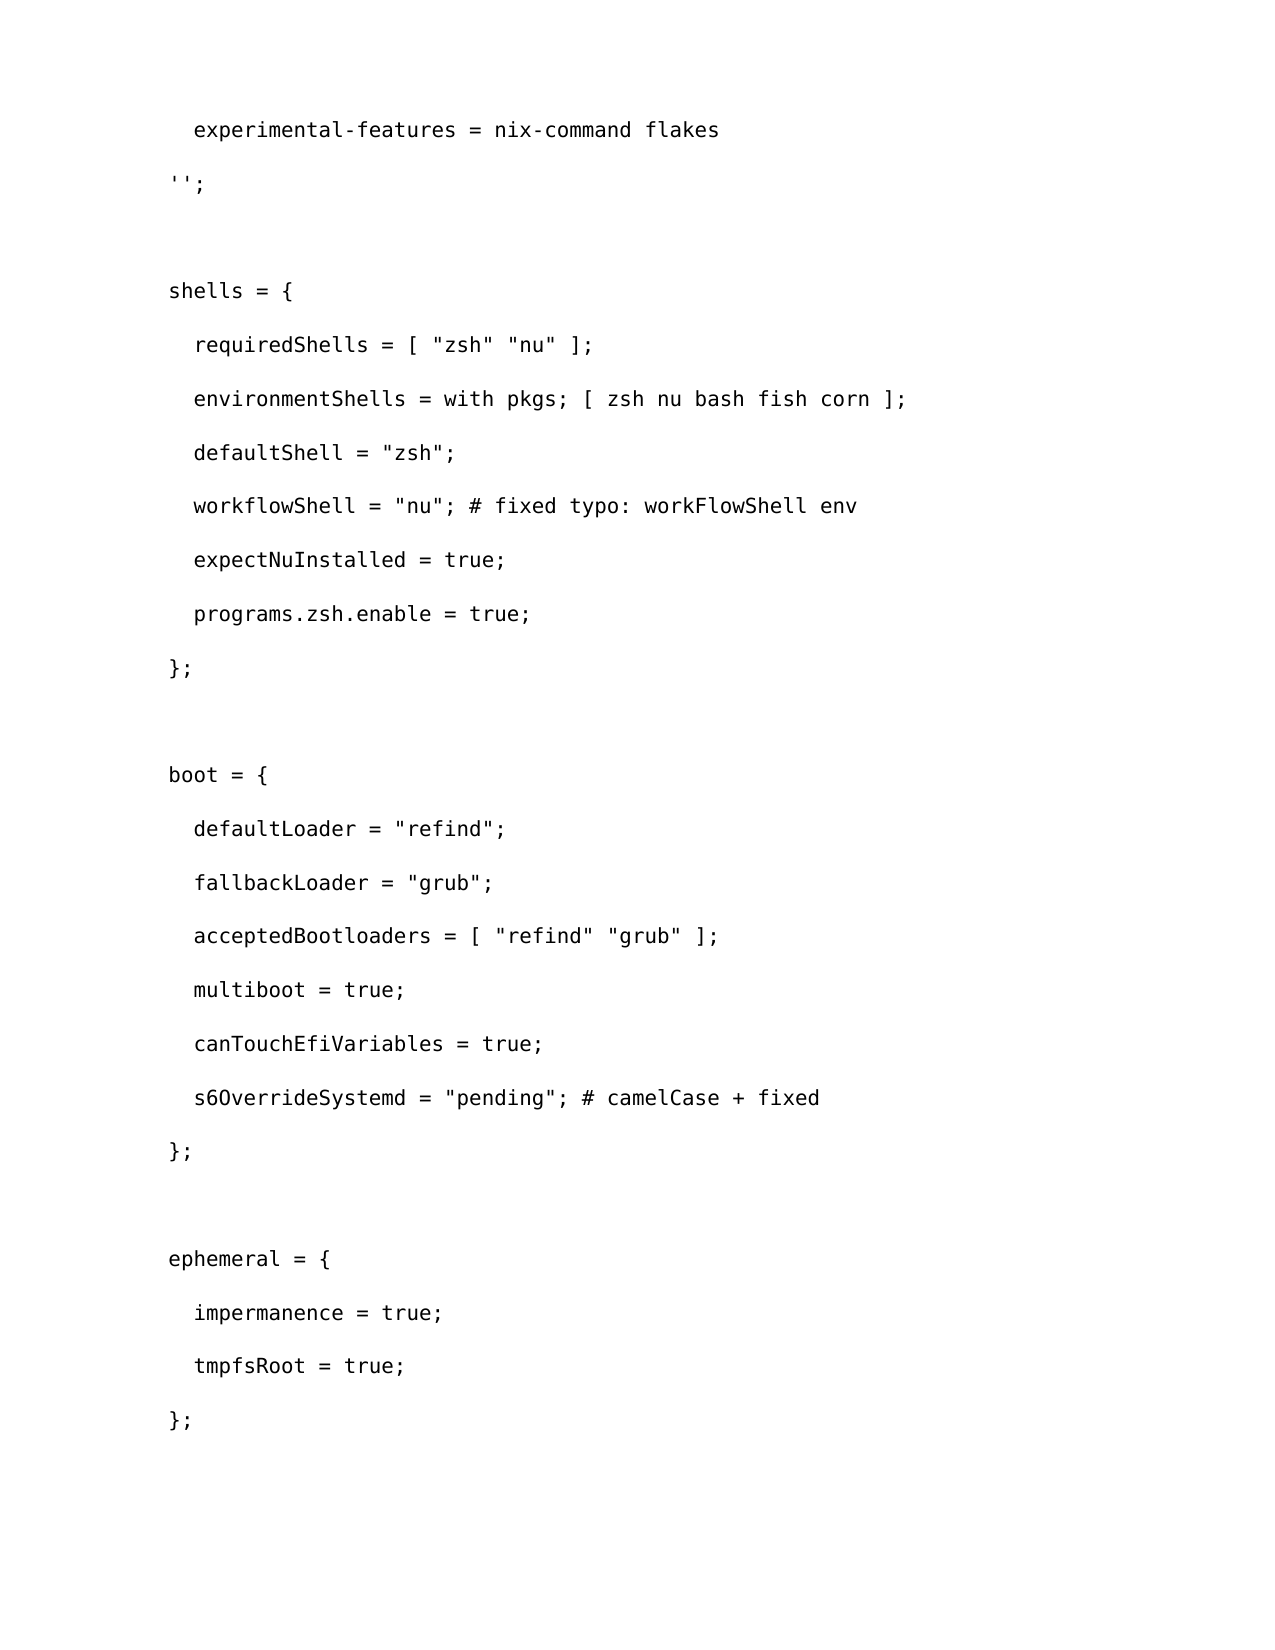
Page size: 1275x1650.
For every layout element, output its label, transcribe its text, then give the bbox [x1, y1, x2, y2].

text ephemeral = { [118, 1247, 1157, 1271]
text experimental-features = nix-command flakes [118, 118, 1157, 142]
text expectNuInstalled = true; [118, 548, 1157, 572]
text defaultLoader = "refind"; [118, 817, 1157, 841]
text environmentShells = with pkgs; [ zsh nu bash fish corn ]; [118, 387, 1157, 411]
text }; [118, 656, 1157, 680]
text ''; [118, 172, 1157, 196]
text acceptedBootloaders = [ "refind" "grub" ]; [118, 924, 1157, 949]
text defaultShell = "zsh"; [118, 441, 1157, 465]
text shells = { [118, 279, 1157, 304]
text workflowShell = "nu"; # fixed typo: workFlowShell env [118, 494, 1157, 519]
text }; [118, 1139, 1157, 1164]
text }; [118, 1408, 1157, 1432]
text multiboot = true; [118, 978, 1157, 1002]
text tmpfsRoot = true; [118, 1354, 1157, 1379]
text s6OverrideSystemd = "pending"; # camelCase + fixed [118, 1086, 1157, 1110]
text canTouchEfiVariables = true; [118, 1032, 1157, 1056]
text fallbackLoader = "grub"; [118, 871, 1157, 895]
text boot = { [118, 763, 1157, 787]
text programs.zsh.enable = true; [118, 602, 1157, 626]
text requiredShells = [ "zsh" "nu" ]; [118, 333, 1157, 357]
text impermanence = true; [118, 1301, 1157, 1325]
